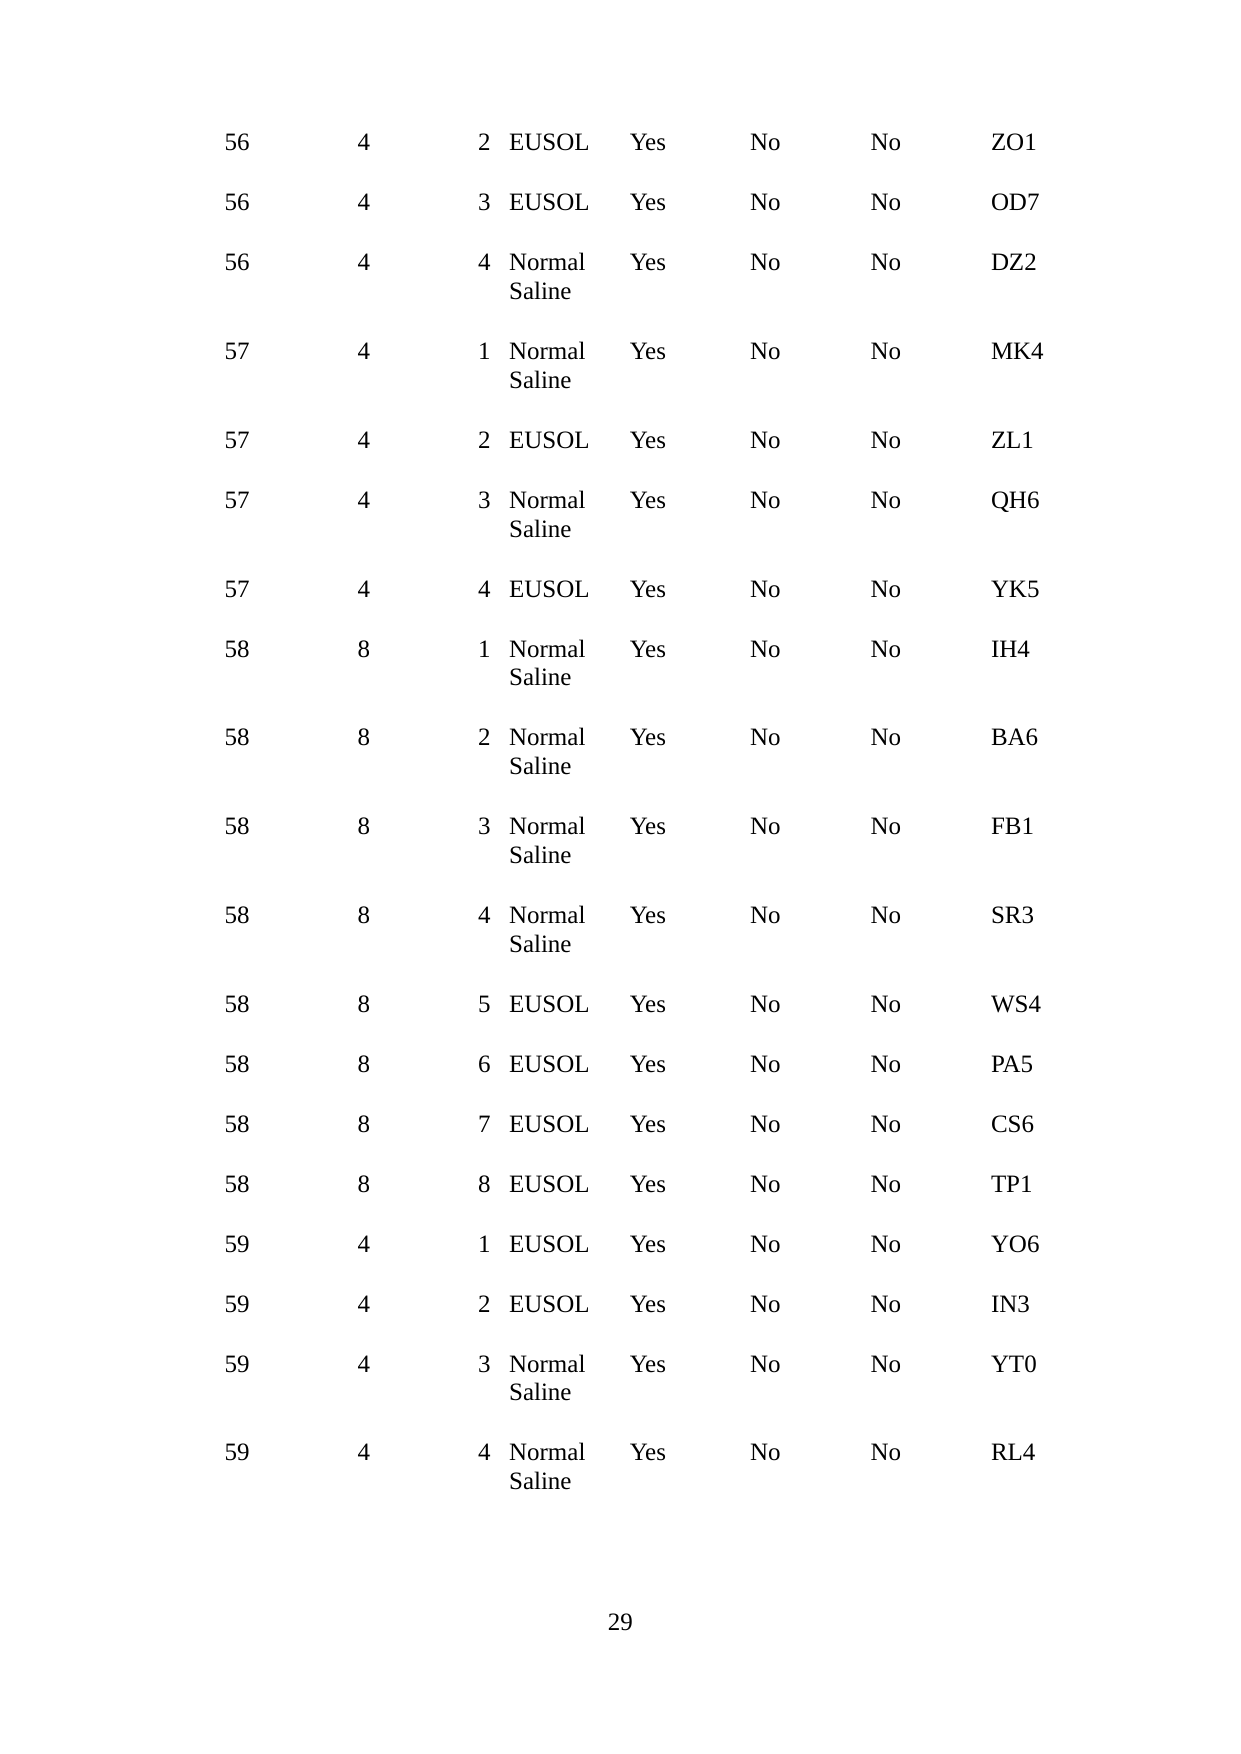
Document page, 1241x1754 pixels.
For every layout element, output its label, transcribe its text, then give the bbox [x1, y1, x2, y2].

table_cell EUSOL [500, 1039, 620, 1099]
table_cell 2 [379, 1279, 499, 1339]
table_cell WS4 [981, 979, 1102, 1039]
table_cell 3 [379, 1339, 499, 1428]
table_cell YO6 [981, 1219, 1102, 1279]
table_cell Yes [620, 238, 741, 327]
table_cell No [861, 1219, 981, 1279]
table_cell 8 [259, 624, 379, 713]
table_cell No [741, 1039, 861, 1099]
table_cell 8 [259, 1099, 379, 1159]
table_cell 4 [379, 1428, 499, 1517]
table_cell No [741, 802, 861, 891]
table_cell 57 [138, 416, 259, 476]
table_cell IN3 [981, 1279, 1102, 1339]
table_cell 7 [379, 1099, 499, 1159]
table_cell Yes [620, 624, 741, 713]
table_cell 58 [138, 802, 259, 891]
table_cell 59 [138, 1219, 259, 1279]
table_cell No [861, 327, 981, 416]
table_cell Normal Saline [500, 327, 620, 416]
table_cell 2 [379, 118, 499, 178]
table_cell 57 [138, 327, 259, 416]
table_cell Yes [620, 1219, 741, 1279]
table_cell Normal Saline [500, 1428, 620, 1517]
table_cell RL4 [981, 1428, 1102, 1517]
table_cell 3 [379, 178, 499, 238]
table_cell SR3 [981, 891, 1102, 979]
table_cell No [861, 891, 981, 979]
table_cell 8 [259, 713, 379, 802]
table_cell No [741, 118, 861, 178]
table_cell 4 [259, 1219, 379, 1279]
table_cell 4 [259, 416, 379, 476]
table_cell Normal Saline [500, 238, 620, 327]
table_cell 56 [138, 118, 259, 178]
table_cell 59 [138, 1428, 259, 1517]
table_cell 58 [138, 1159, 259, 1219]
table_cell No [741, 891, 861, 979]
table_cell Normal Saline [500, 802, 620, 891]
table_cell 4 [259, 238, 379, 327]
table_cell Normal Saline [500, 891, 620, 979]
table_cell Normal Saline [500, 624, 620, 713]
table_cell Normal Saline [500, 1339, 620, 1428]
table_cell Yes [620, 564, 741, 624]
table_cell No [861, 564, 981, 624]
table_cell Yes [620, 476, 741, 564]
table_cell Yes [620, 1159, 741, 1219]
table_cell 1 [379, 1219, 499, 1279]
table_cell EUSOL [500, 178, 620, 238]
table_cell EUSOL [500, 118, 620, 178]
table_cell QH6 [981, 476, 1102, 564]
table_cell Normal Saline [500, 476, 620, 564]
table_cell 1 [379, 327, 499, 416]
table_cell CS6 [981, 1099, 1102, 1159]
table_cell EUSOL [500, 1279, 620, 1339]
table_cell 57 [138, 564, 259, 624]
table_cell No [861, 1279, 981, 1339]
table_cell No [741, 1428, 861, 1517]
table_cell 58 [138, 713, 259, 802]
table_cell Yes [620, 891, 741, 979]
table_cell 4 [259, 118, 379, 178]
table_cell Yes [620, 327, 741, 416]
table_cell 4 [379, 564, 499, 624]
table_cell 56 [138, 238, 259, 327]
table_cell 2 [379, 416, 499, 476]
table_cell PA5 [981, 1039, 1102, 1099]
table_cell EUSOL [500, 1099, 620, 1159]
table_cell Normal Saline [500, 713, 620, 802]
table_cell No [861, 1099, 981, 1159]
table_cell 4 [259, 327, 379, 416]
table_cell No [861, 979, 981, 1039]
table_cell 59 [138, 1339, 259, 1428]
table_cell 58 [138, 1039, 259, 1099]
table_cell DZ2 [981, 238, 1102, 327]
table_cell 2 [379, 713, 499, 802]
table_cell No [861, 476, 981, 564]
table_cell 4 [259, 476, 379, 564]
table_cell No [741, 713, 861, 802]
table_cell No [741, 416, 861, 476]
table_cell Yes [620, 802, 741, 891]
table_cell 1 [379, 624, 499, 713]
table_cell EUSOL [500, 564, 620, 624]
table_cell OD7 [981, 178, 1102, 238]
table_cell 3 [379, 476, 499, 564]
table_cell No [861, 1339, 981, 1428]
table_cell No [741, 238, 861, 327]
table_cell Yes [620, 416, 741, 476]
table_cell IH4 [981, 624, 1102, 713]
table_cell No [741, 327, 861, 416]
table_cell 4 [259, 1428, 379, 1517]
table_cell 8 [259, 891, 379, 979]
table_cell No [741, 1219, 861, 1279]
table_cell Yes [620, 1279, 741, 1339]
table_cell 4 [259, 178, 379, 238]
table_cell 4 [259, 564, 379, 624]
table_cell No [861, 118, 981, 178]
table_cell 8 [379, 1159, 499, 1219]
table_cell No [741, 979, 861, 1039]
table_cell 3 [379, 802, 499, 891]
table_cell EUSOL [500, 1219, 620, 1279]
table_cell TP1 [981, 1159, 1102, 1219]
table_cell Yes [620, 178, 741, 238]
table_cell 4 [259, 1279, 379, 1339]
table_cell No [741, 1159, 861, 1219]
table_cell 8 [259, 802, 379, 891]
table_cell Yes [620, 1428, 741, 1517]
table_cell 58 [138, 979, 259, 1039]
table_cell 8 [259, 1159, 379, 1219]
table_cell 8 [259, 979, 379, 1039]
table_cell FB1 [981, 802, 1102, 891]
table_cell No [861, 416, 981, 476]
table_cell EUSOL [500, 416, 620, 476]
table_cell No [861, 178, 981, 238]
table_cell No [861, 624, 981, 713]
table_cell No [741, 1339, 861, 1428]
table_cell 4 [379, 238, 499, 327]
table_cell 4 [379, 891, 499, 979]
table_cell 58 [138, 891, 259, 979]
table_cell BA6 [981, 713, 1102, 802]
table_cell No [741, 1279, 861, 1339]
table_cell YT0 [981, 1339, 1102, 1428]
table_cell YK5 [981, 564, 1102, 624]
table_cell No [741, 1099, 861, 1159]
table_cell Yes [620, 1099, 741, 1159]
table_cell 58 [138, 624, 259, 713]
table_cell ZO1 [981, 118, 1102, 178]
table_cell Yes [620, 1039, 741, 1099]
table_cell 58 [138, 1099, 259, 1159]
table_cell EUSOL [500, 979, 620, 1039]
table_cell No [861, 1039, 981, 1099]
table_cell No [741, 624, 861, 713]
table_cell No [741, 564, 861, 624]
table_cell 59 [138, 1279, 259, 1339]
table_cell MK4 [981, 327, 1102, 416]
table_cell No [861, 802, 981, 891]
table_cell 56 [138, 178, 259, 238]
table_cell No [861, 713, 981, 802]
table_cell Yes [620, 1339, 741, 1428]
table_cell No [861, 1428, 981, 1517]
table_cell 8 [259, 1039, 379, 1099]
table_cell 57 [138, 476, 259, 564]
table_cell ZL1 [981, 416, 1102, 476]
table_cell No [861, 238, 981, 327]
table_cell No [741, 476, 861, 564]
table_cell 5 [379, 979, 499, 1039]
table_cell No [861, 1159, 981, 1219]
table_cell Yes [620, 979, 741, 1039]
table_cell 6 [379, 1039, 499, 1099]
table_cell No [741, 178, 861, 238]
table_cell Yes [620, 118, 741, 178]
table_cell EUSOL [500, 1159, 620, 1219]
table_cell Yes [620, 713, 741, 802]
table_cell 4 [259, 1339, 379, 1428]
